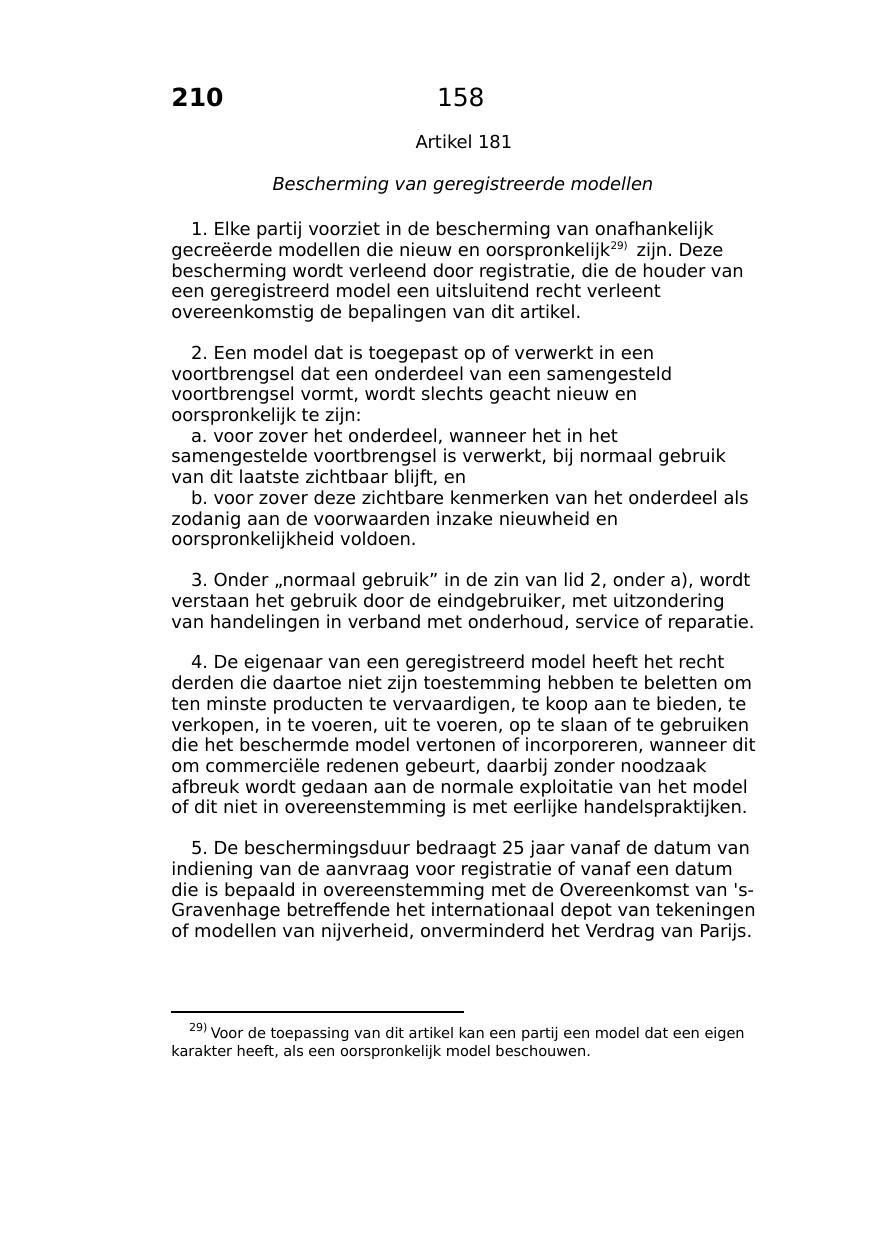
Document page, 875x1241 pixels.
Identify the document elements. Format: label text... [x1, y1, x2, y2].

text 2. Een model dat is toegepast op of verwerkt in een voortbrengsel dat een onderdeel van een samengesteld voortbrengsel vormt, wordt slechts geacht nieuw en oorspronkelijk te zijn: [171, 343, 756, 426]
text b. voor zover deze zichtbare kenmerken van het onderdeel als zodanig aan de voorwaarden inzake nieuwheid en oorspronkelijkheid voldoen. [171, 488, 756, 550]
text 4. De eigenaar van een geregistreerd model heeft het recht derden die daartoe niet zijn toestemming hebben te beletten om ten minste producten te vervaardigen, te koop aan te bieden, te verkopen, in te voeren, uit te voeren, op te slaan of te gebruiken die het beschermde model vertonen of incorporeren, wanneer dit om commerciële redenen gebeurt, daarbij zonder noodzaak afbreuk wordt gedaan aan de normale exploitatie van het model of dit niet in overeenstemming is met eerlijke handelspraktijken. [171, 652, 756, 818]
text a. voor zover het onderdeel, wanneer het in het samengestelde voortbrengsel is verwerkt, bij normaal gebruik van dit laatste zichtbaar blijft, en [171, 426, 756, 488]
text Voor de toepassing van dit artikel kan een partij een model dat een eigen karakter heeft, als een oorspronkelijk model beschouwen. [171, 1021, 756, 1060]
text 5. De beschermingsduur bedraagt 25 jaar vanaf de datum van indiening van de aanvraag voor registratie of vanaf een datum die is bepaald in overeenstemming met de Overeenkomst van 's-Gravenhage betreffende het internationaal depot van tekeningen of modellen van nijverheid, onverminderd het Verdrag van Parijs. [171, 838, 756, 942]
text 1. Elke partij voorziet in de bescherming van onafhankelijk gecreëerde modellen die nieuw en oorspronkelijk zijn. Deze bescherming wordt verleend door registratie, die de houder van een geregistreerd model een uitsluitend recht verleent overeenkomstig de bepalingen van dit artikel. [171, 219, 756, 323]
subtitle Artikel 181 Bescherming van geregistreerde modellen [171, 132, 756, 194]
text 3. Onder „normaal gebruik” in de zin van lid 2, onder a), wordt verstaan het gebruik door de eindgebruiker, met uitzondering van handelingen in verband met onderhoud, service of reparatie. [171, 570, 756, 632]
